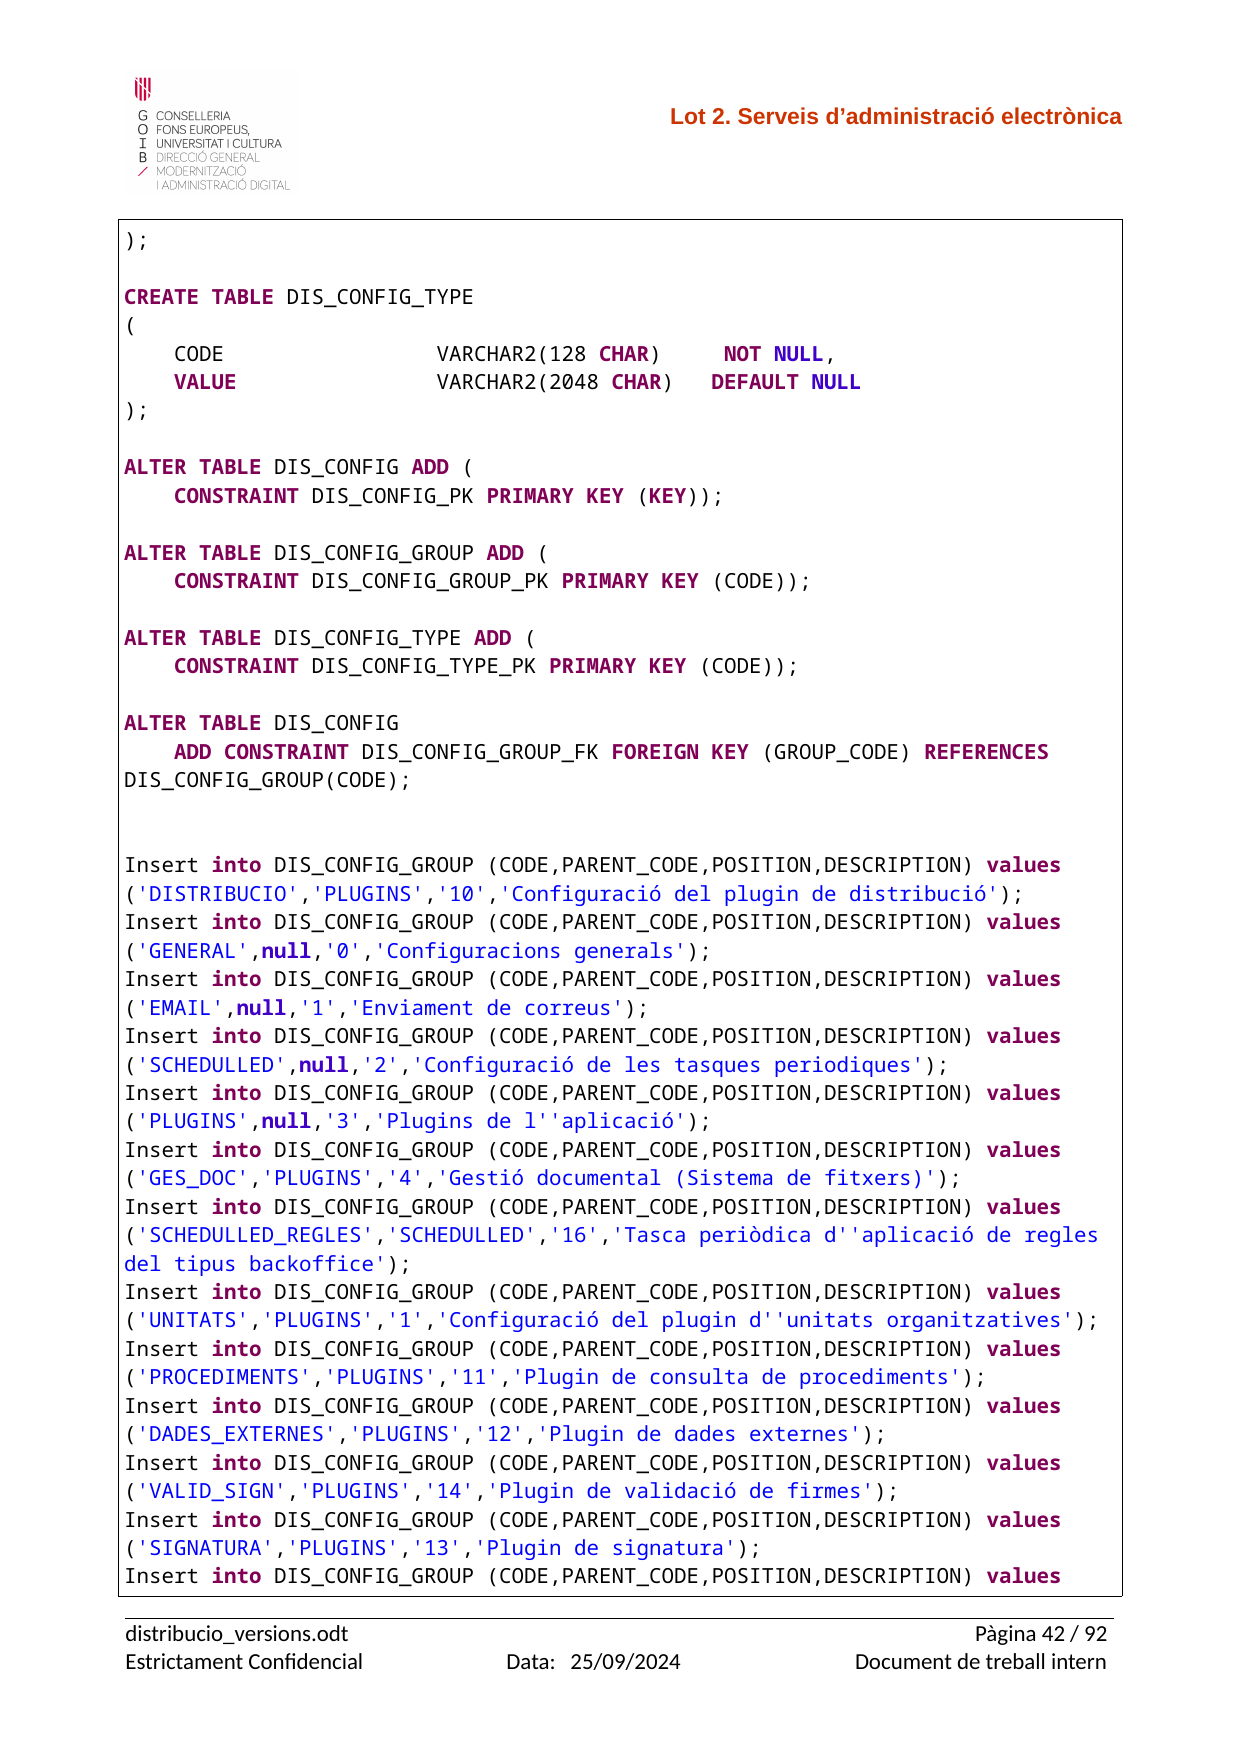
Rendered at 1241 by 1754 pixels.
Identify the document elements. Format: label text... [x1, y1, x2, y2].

table_header ); CREATE TABLE DIS_CONFIG_TYPE ( CODE VARCHAR2(128 CHAR) NOT NULL, VALUE VARCHAR2(2048 CHAR) DEFAULT NULL ); ALTER TABLE DIS_CONFIG ADD ( CONSTRAINT DIS_CONFIG_PK PRIMARY KEY (KEY)); ALTER TABLE DIS_CONFIG_GROUP ADD ( CONSTRAINT DIS_CONFIG_GROUP_PK PRIMARY KEY (CODE)); ALTER TABLE DIS_CONFIG_TYPE ADD ( CONSTRAINT DIS_CONFIG_TYPE_PK PRIMARY KEY (CODE)); ALTER TABLE DIS_CONFIG ADD CONSTRAINT DIS_CONFIG_GROUP_FK FOREIGN KEY (GROUP_CODE) REFERENCES DIS_CONFIG_GROUP(CODE); Insert into DIS_CONFIG_GROUP (CODE,PARENT_CODE,POSITION,DESCRIPTION) values ('DISTRIBUCIO','PLUGINS','10','Configuració del plugin de distribució'); Insert into DIS_CONFIG_GROUP (CODE,PARENT_CODE,POSITION,DESCRIPTION) values ('GENERAL',null,'0','Configuracions generals'); Insert into DIS_CONFIG_GROUP (CODE,PARENT_CODE,POSITION,DESCRIPTION) values ('EMAIL',null,'1','Enviament de correus'); Insert into DIS_CONFIG_GROUP (CODE,PARENT_CODE,POSITION,DESCRIPTION) values ('SCHEDULLED',null,'2','Configuració de les tasques periodiques'); Insert into DIS_CONFIG_GROUP (CODE,PARENT_CODE,POSITION,DESCRIPTION) values ('PLUGINS',null,'3','Plugins de l''aplicació'); Insert into DIS_CONFIG_GROUP (CODE,PARENT_CODE,POSITION,DESCRIPTION) values ('GES_DOC','PLUGINS','4','Gestió documental (Sistema de fitxers)'); Insert into DIS_CONFIG_GROUP (CODE,PARENT_CODE,POSITION,DESCRIPTION) values ('SCHEDULLED_REGLES','SCHEDULLED','16','Tasca periòdica d''aplicació de regles del tipus backoffice'); Insert into DIS_CONFIG_GROUP (CODE,PARENT_CODE,POSITION,DESCRIPTION) values ('UNITATS','PLUGINS','1','Configuració del plugin d''unitats organitzatives'); Insert into DIS_CONFIG_GROUP (CODE,PARENT_CODE,POSITION,DESCRIPTION) values ('PROCEDIMENTS','PLUGINS','11','Plugin de consulta de procediments'); Insert into DIS_CONFIG_GROUP (CODE,PARENT_CODE,POSITION,DESCRIPTION) values ('DADES_EXTERNES','PLUGINS','12','Plugin de dades externes'); Insert into DIS_CONFIG_GROUP (CODE,PARENT_CODE,POSITION,DESCRIPTION) values ('VALID_SIGN','PLUGINS','14','Plugin de validació de firmes'); Insert into DIS_CONFIG_GROUP (CODE,PARENT_CODE,POSITION,DESCRIPTION) values ('SIGNATURA','PLUGINS','13','Plugin de signatura'); Insert into DIS_CONFIG_GROUP (CODE,PARENT_CODE,POSITION,DESCRIPTION) values [119, 220, 1122, 1596]
picture [126, 70, 299, 197]
